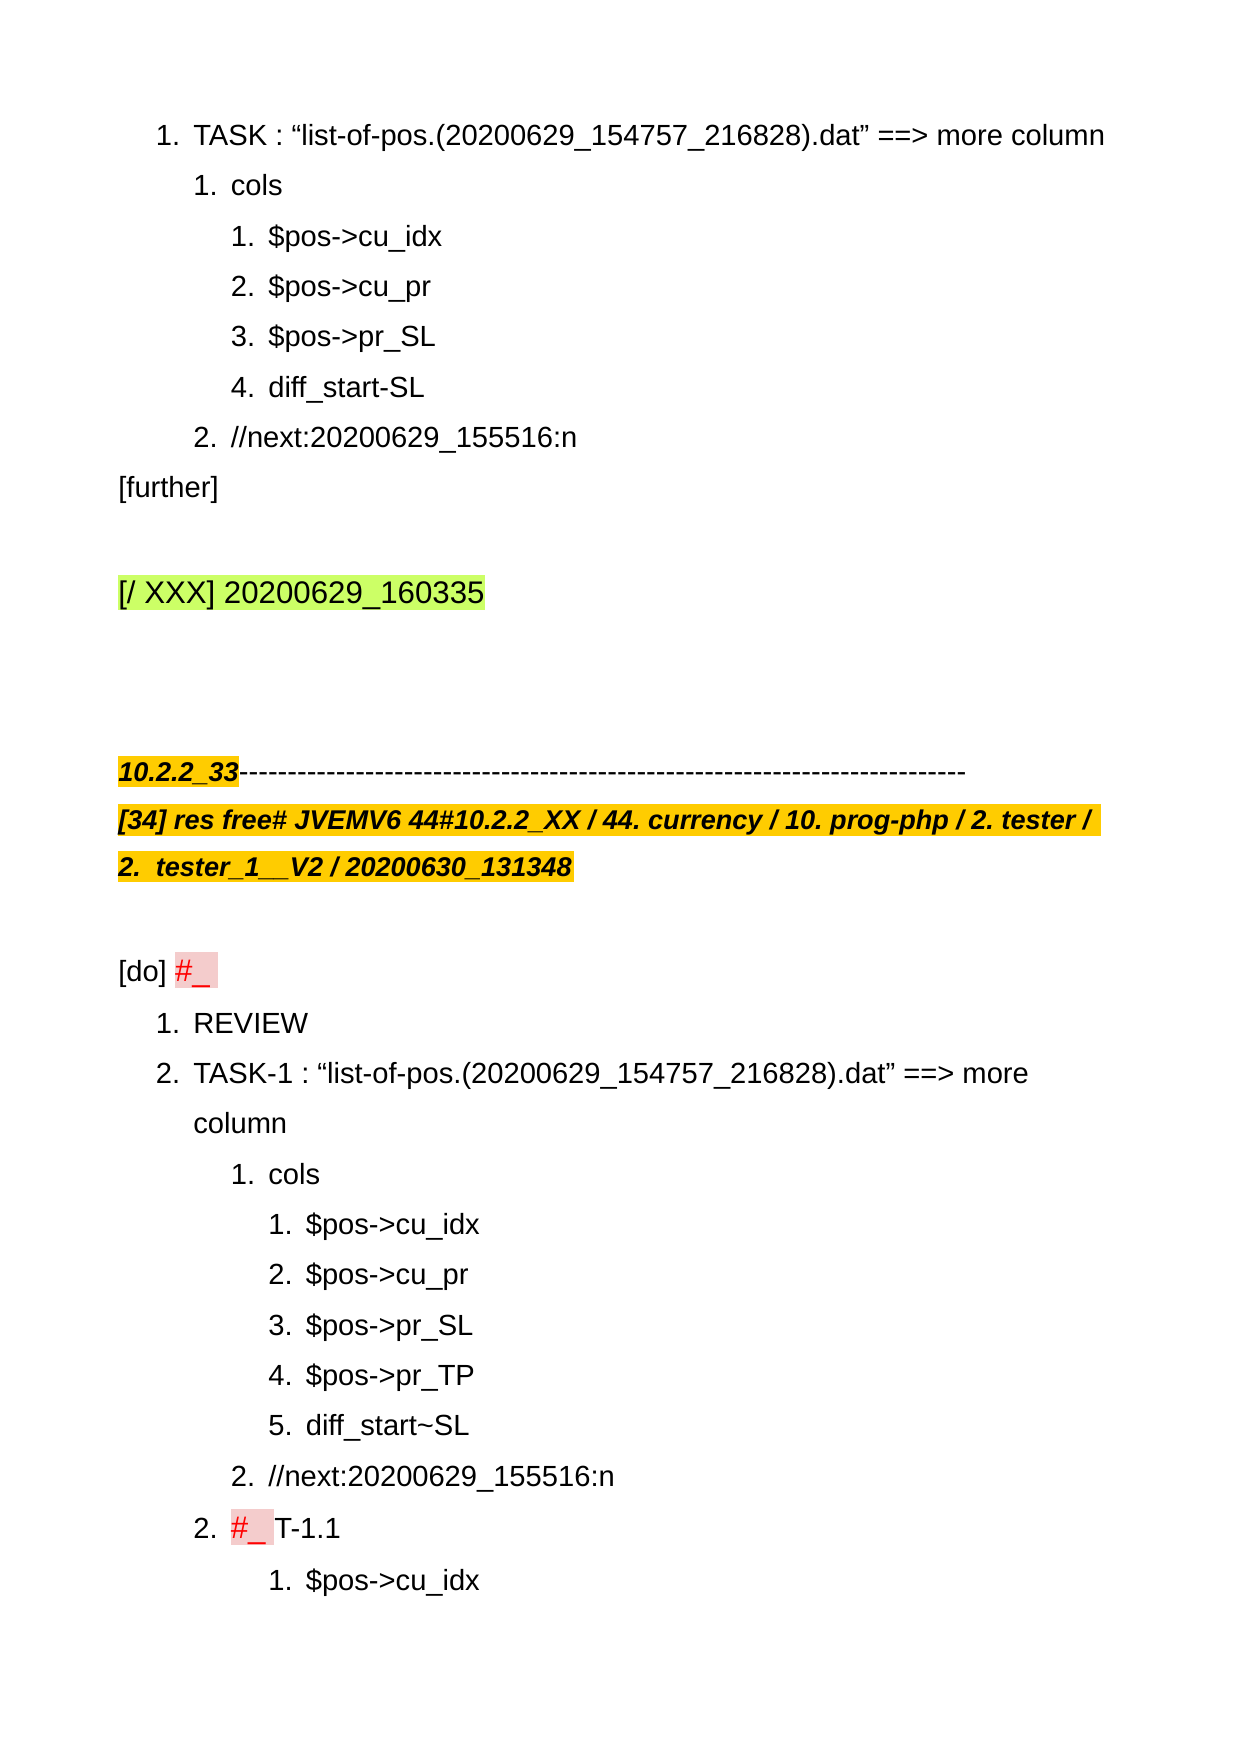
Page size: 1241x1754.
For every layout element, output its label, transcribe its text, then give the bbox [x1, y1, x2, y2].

list $pos->pr_SL [231, 319, 1122, 353]
list cols [231, 1157, 1122, 1190]
list $pos->cu_idx [268, 1563, 1122, 1596]
list //next:20200629_155516:n [193, 420, 1122, 453]
list REVIEW [156, 1006, 1122, 1039]
text [34] res free# JVEMV6 44#10.2.2_XX / 44. currency / 10. prog-php / 2. tester / 2. tester_1__V2 / 20200630_131348 [118, 804, 1122, 882]
list $pos->cu_pr [231, 269, 1122, 303]
list TASK-1 : “list-of-pos.(20200629_154757_216828).dat” ==> more column [156, 1056, 1122, 1140]
text 10.2.2_33--------------------------------------------------------------------------- [118, 754, 1122, 788]
text [/ XXX] 20200629_160335 [118, 521, 1122, 610]
list #_ T-1.1 [193, 1509, 1122, 1545]
list $pos->pr_SL [268, 1308, 1122, 1341]
list diff_start~SL [268, 1408, 1122, 1442]
list TASK : “list-of-pos.(20200629_154757_216828).dat” ==> more column [156, 118, 1122, 152]
text [further] [118, 470, 1122, 504]
list //next:20200629_155516:n [231, 1459, 1122, 1492]
list $pos->cu_idx [231, 219, 1122, 252]
list $pos->cu_idx [268, 1207, 1122, 1241]
list $pos->cu_pr [268, 1257, 1122, 1291]
list diff_start-SL [231, 370, 1122, 403]
list cols [193, 168, 1122, 202]
list $pos->pr_TP [268, 1358, 1122, 1392]
text [do] #_ [118, 952, 1122, 988]
